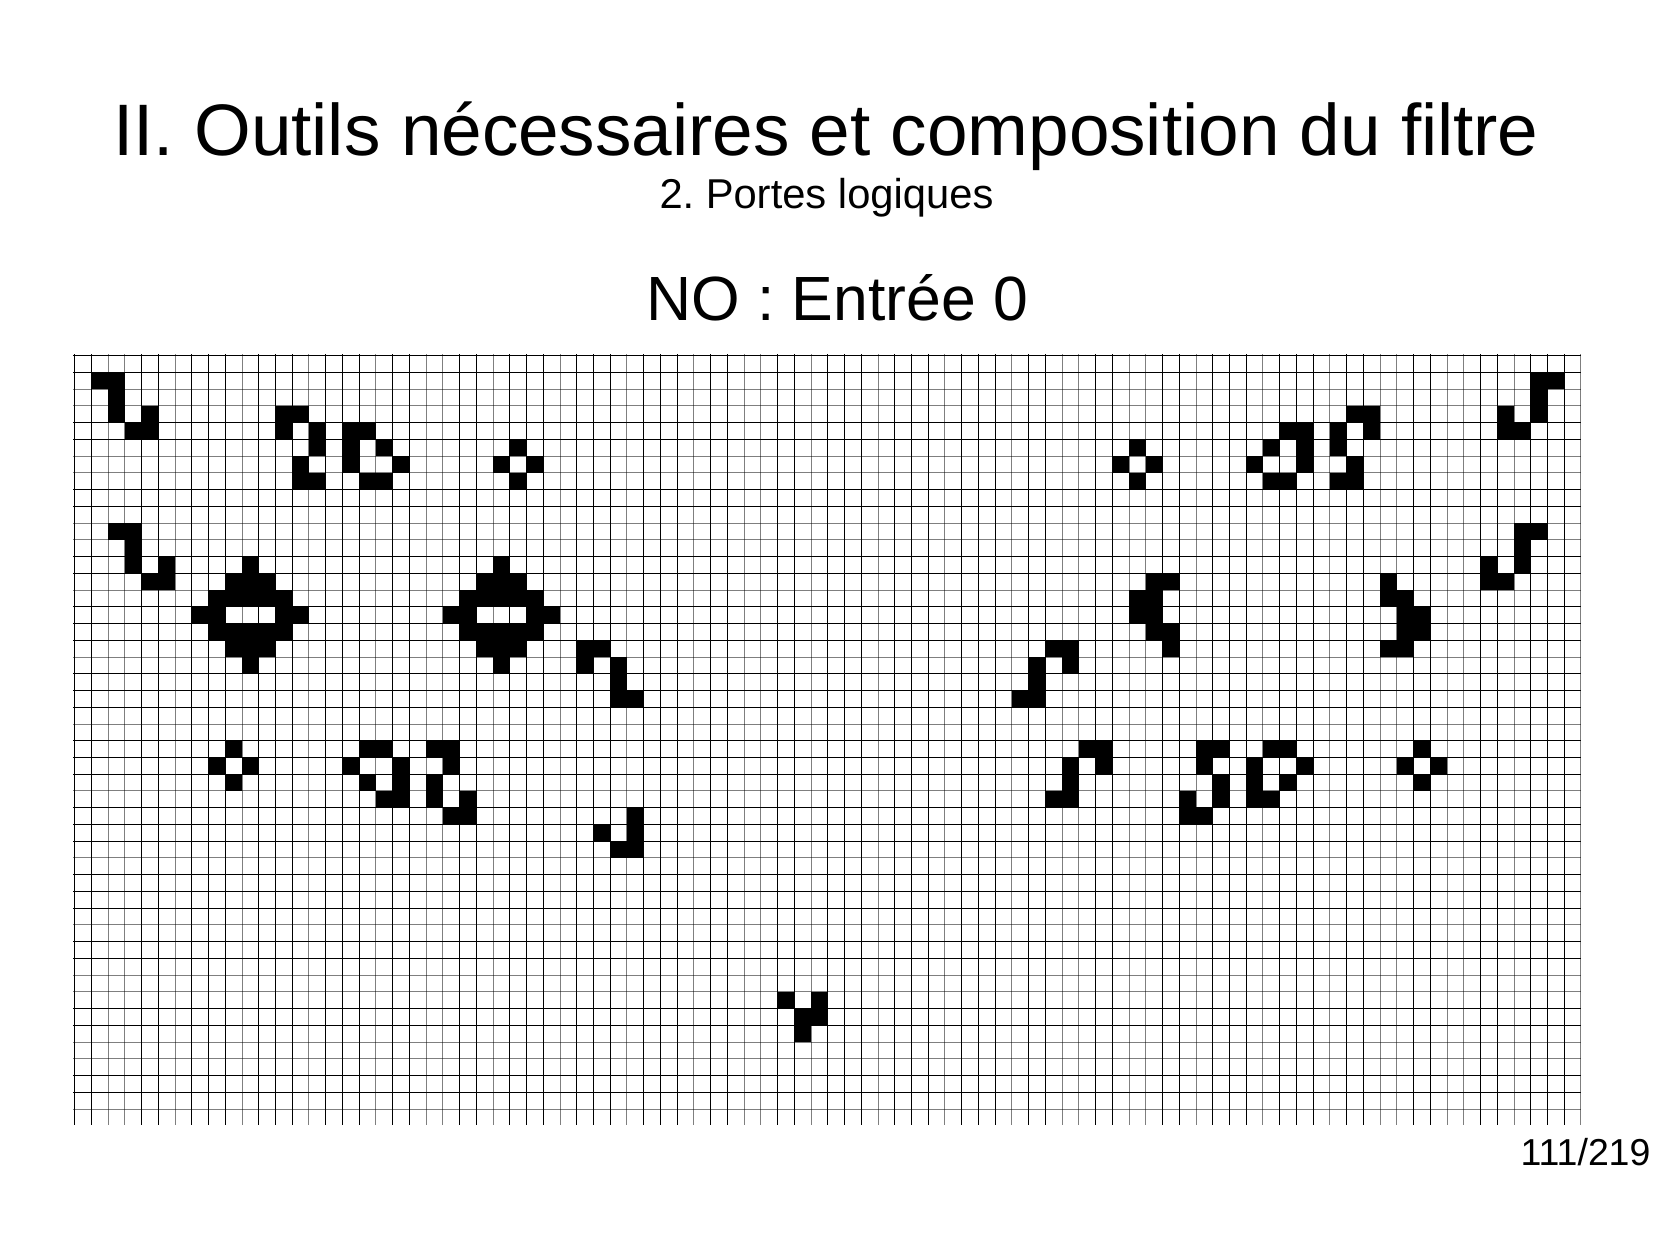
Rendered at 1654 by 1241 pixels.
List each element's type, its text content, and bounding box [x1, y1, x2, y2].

picture [73, 354, 1581, 1125]
title II. Outils nécessaires et composition du filtre 2. Portes logiques [82, 49, 1571, 257]
text_box NO : Entrée 0 [631, 256, 1044, 342]
text_box <number>/219 [1505, 1124, 1654, 1182]
